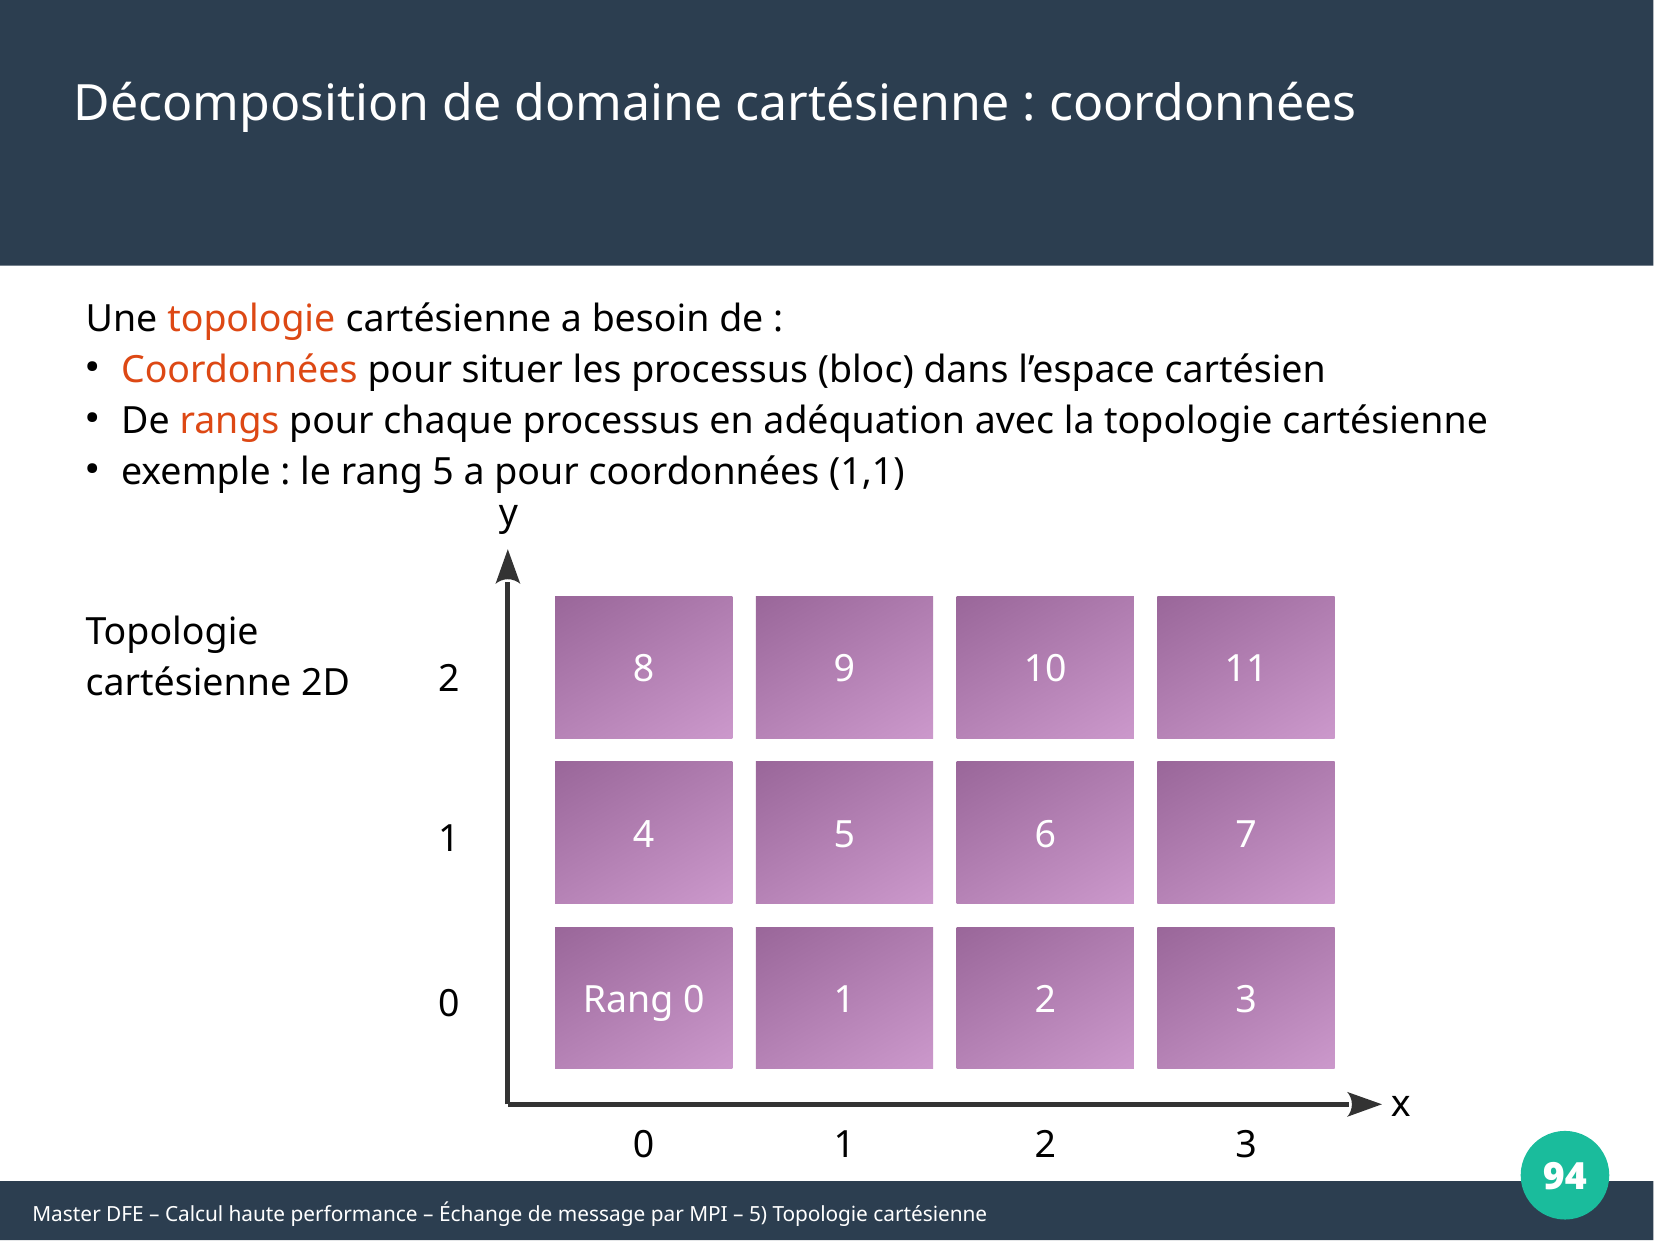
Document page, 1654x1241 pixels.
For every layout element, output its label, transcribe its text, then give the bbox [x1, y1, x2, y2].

text_box 1 [413, 803, 485, 892]
text_box 0 [608, 1110, 680, 1176]
text_box 7 [1157, 761, 1335, 904]
text_box 0 [413, 969, 485, 1058]
text_box Topologie cartésienne 2D [70, 597, 426, 714]
text_box 3 [1157, 927, 1335, 1069]
text_box y [484, 503, 544, 544]
text_box 3 [1210, 1110, 1282, 1177]
text_box 1 [755, 927, 934, 1069]
text_box x [1375, 1068, 1495, 1135]
text_box 6 [956, 761, 1134, 904]
text_box 11 [1157, 596, 1335, 739]
text_box 9 [755, 596, 934, 739]
text_box 2 [956, 927, 1134, 1069]
text_box Master DFE – Calcul haute performance – Échange de message par MPI – 5) Topologie cartésienne [17, 1191, 1436, 1235]
text_box Rang 0 [555, 927, 733, 1069]
text_box 2 [1009, 1110, 1081, 1176]
text_box 1 [809, 1110, 880, 1176]
text_box Décomposition de domaine cartésienne : coordonnées [59, 59, 1477, 187]
text_box 2 [413, 644, 485, 733]
text_box 4 [555, 761, 733, 904]
text_box Une topologie cartésienne a besoin de : Coordonnées pour situer les processus (bloc) dans l’espace cartésien De rangs pour chaque processus en adéquation avec la topologie cartésienne exemple : le rang 5 a pour coordonnées (1,1) [70, 284, 1571, 503]
text_box 8 [555, 596, 733, 739]
text_box 10 [956, 596, 1134, 739]
text_box 5 [755, 761, 934, 904]
